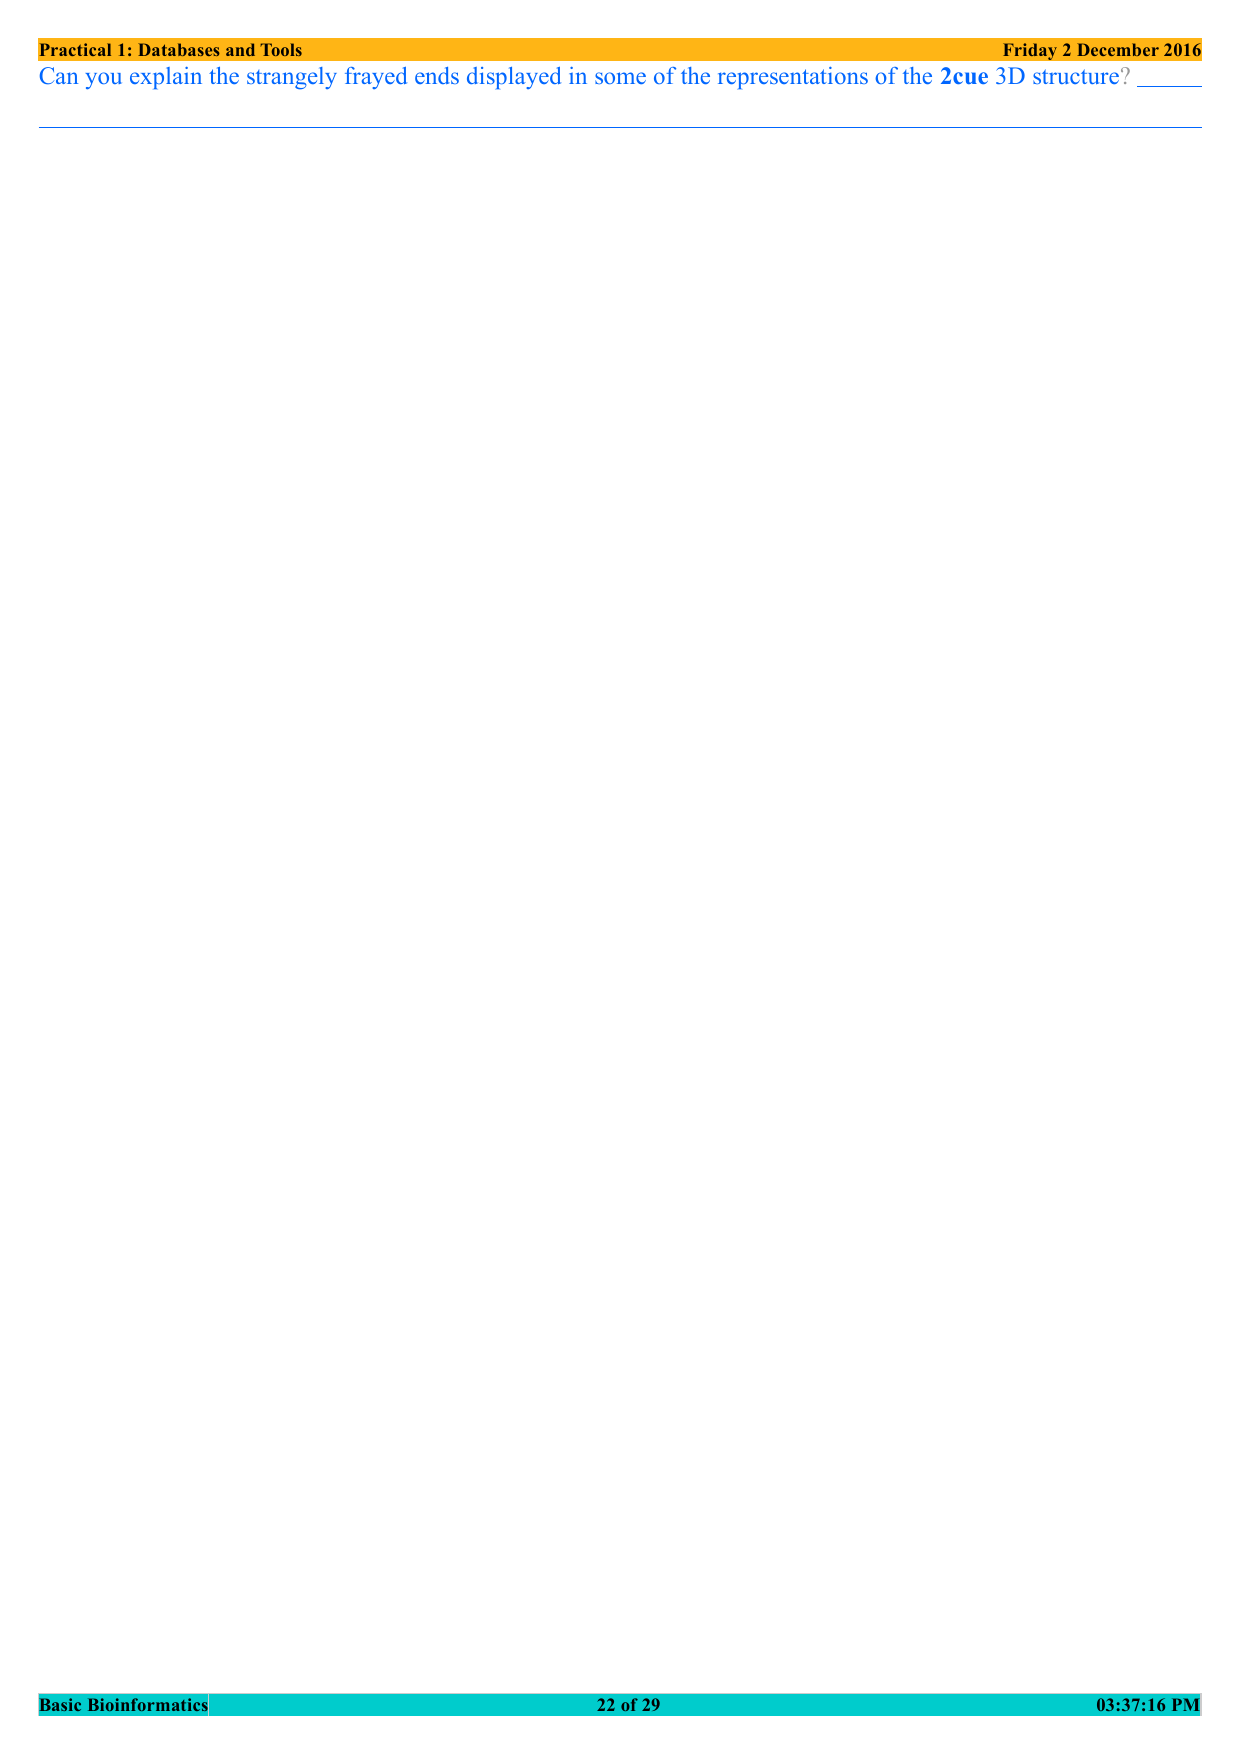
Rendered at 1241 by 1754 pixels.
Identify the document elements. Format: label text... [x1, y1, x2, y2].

text Can you explain the strangely frayed ends displayed in some of the representations of the 2cue 3D structure? [38, 61, 1202, 89]
